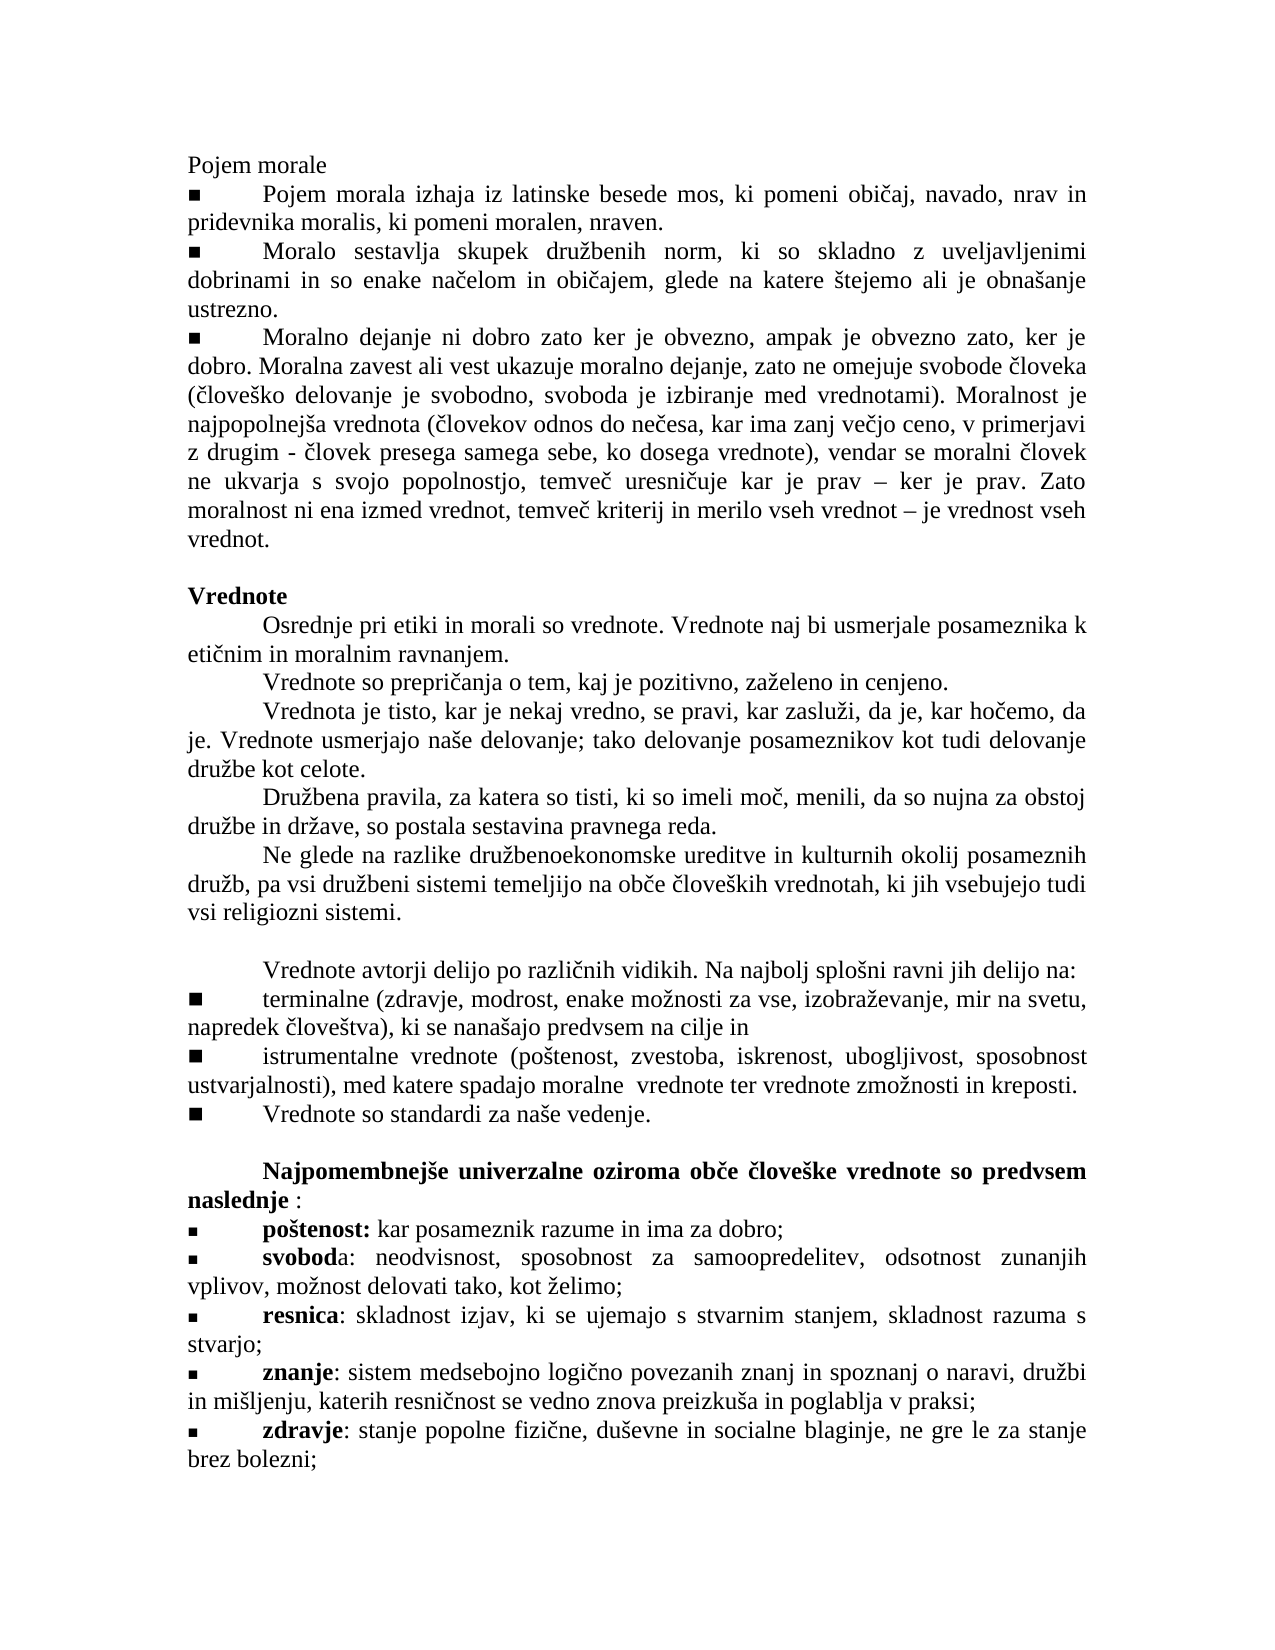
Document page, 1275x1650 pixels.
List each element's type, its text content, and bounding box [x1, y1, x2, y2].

text Vrednote [187, 581, 1087, 610]
list terminalne (zdravje, modrost, enake možnosti za vse, izobraževanje, mir na svetu, napredek človeštva), ki se nanašajo predvsem na cilje in [187, 984, 1087, 1041]
list svoboda: neodvisnost, sposobnost za samoopredelitev, odsotnost zunanjih vplivov, možnost delovati tako, kot želimo; [187, 1242, 1087, 1300]
text Vrednote avtorji delijo po različnih vidikih. Na najbolj splošni ravni jih delijo na: [187, 955, 1087, 984]
list znanje: sistem medsebojno logično povezanih znanj in spoznanj o naravi, družbi in mišljenju, katerih resničnost se vedno znova preizkuša in poglablja v praksi; [187, 1357, 1087, 1415]
list Moralo sestavlja skupek družbenih norm, ki so skladno z uveljavljenimi dobrinami in so enake načelom in običajem, glede na katere štejemo ali je obnašanje ustrezno. [187, 236, 1087, 322]
text Ne glede na razlike družbenoekonomske ureditve in kulturnih okolij posameznih družb, pa vsi družbeni sistemi temeljijo na obče človeških vrednotah, ki jih vsebujejo tudi vsi religiozni sistemi. [187, 840, 1087, 926]
list poštenost: kar posameznik razume in ima za dobro; [187, 1214, 1087, 1242]
list istrumentalne vrednote (poštenost, zvestoba, iskrenost, ubogljivost, sposobnost ustvarjalnosti), med katere spadajo moralne vrednote ter vrednote zmožnosti in kreposti. [187, 1041, 1087, 1099]
text Pojem morale [187, 150, 1087, 179]
list Pojem morala izhaja iz latinske besede mos, ki pomeni običaj, navado, nrav in pridevnika moralis, ki pomeni moralen, nraven. [187, 179, 1087, 236]
list Moralno dejanje ni dobro zato ker je obvezno, ampak je obvezno zato, ker je dobro. Moralna zavest ali vest ukazuje moralno dejanje, zato ne omejuje svobode človeka (človeško delovanje je svobodno, svoboda je izbiranje med vrednotami). Moralnost je najpopolnejša vrednota (človekov odnos do nečesa, kar ima zanj večjo ceno, v primerjavi z drugim - človek presega samega sebe, ko dosega vrednote), vendar se moralni človek ne ukvarja s svojo popolnostjo, temveč uresničuje kar je prav – ker je prav. Zato moralnost ni ena izmed vrednot, temveč kriterij in merilo vseh vrednot – je vrednost vseh vrednot. [187, 322, 1087, 552]
text Osrednje pri etiki in morali so vrednote. Vrednote naj bi usmerjale posameznika k etičnim in moralnim ravnanjem. [187, 610, 1087, 667]
text Vrednote so prepričanja o tem, kaj je pozitivno, zaželeno in cenjeno. [187, 667, 1087, 696]
list Vrednote so standardi za naše vedenje. [187, 1099, 1087, 1127]
list zdravje: stanje popolne fizične, duševne in socialne blaginje, ne gre le za stanje brez bolezni; [187, 1415, 1087, 1472]
text Vrednota je tisto, kar je nekaj vredno, se pravi, kar zasluži, da je, kar hočemo, da je. Vrednote usmerjajo naše delovanje; tako delovanje posameznikov kot tudi delovanje družbe kot celote. [187, 696, 1087, 782]
list resnica: skladnost izjav, ki se ujemajo s stvarnim stanjem, skladnost razuma s stvarjo; [187, 1300, 1087, 1357]
text Najpomembnejše univerzalne oziroma obče človeške vrednote so predvsem naslednje : [187, 1156, 1087, 1214]
text Družbena pravila, za katera so tisti, ki so imeli moč, menili, da so nujna za obstoj družbe in države, so postala sestavina pravnega reda. [187, 782, 1087, 840]
